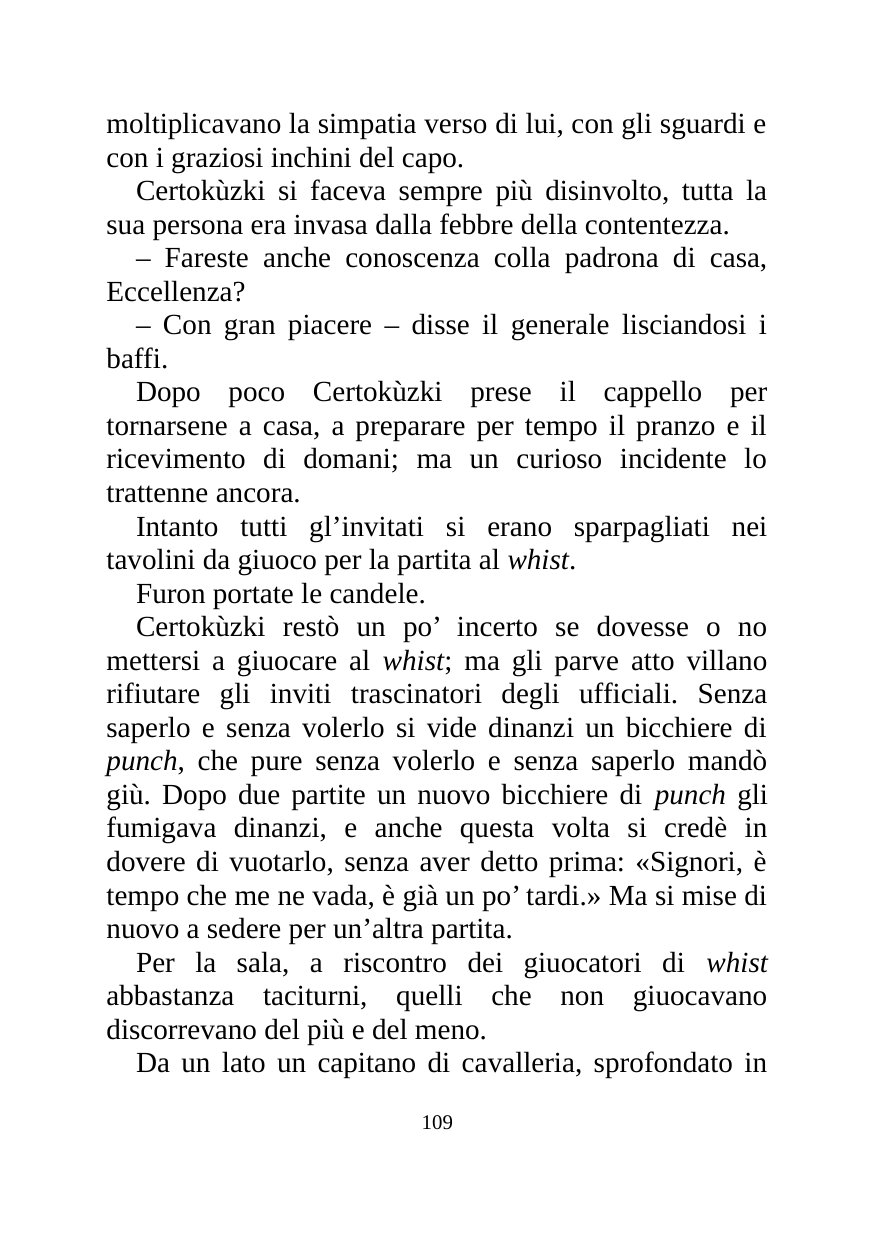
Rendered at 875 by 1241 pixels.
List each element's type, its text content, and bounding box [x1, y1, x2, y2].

text Furon portate le candele. [106, 576, 768, 609]
text Per la sala, a riscontro dei giuocatori di whist abbastanza taciturni, quelli che non giuocavano discorrevano del più e del meno. [106, 945, 768, 1045]
text Dopo poco Certokùzki prese il cappello per tornarsene a casa, a preparare per tempo il pranzo e il ricevimento di domani; ma un curioso incidente lo trattenne ancora. [106, 374, 768, 509]
text Certokùzki restò un po’ incerto se dovesse o no mettersi a giuocare al whist; ma gli parve atto villano rifiutare gli inviti trascinatori degli ufficiali. Senza saperlo e senza volerlo si vide dinanzi un bicchiere di punch, che pure senza volerlo e senza saperlo mandò giù. Dopo due partite un nuovo bicchiere di punch gli fumigava dinanzi, e anche questa volta si credè in dovere di vuotarlo, senza aver detto prima: «Signori, è tempo che me ne vada, è già un po’ tardi.» Ma si mise di nuovo a sedere per un’altra partita. [106, 609, 768, 945]
text Certokùzki si faceva sempre più disinvolto, tutta la sua persona era invasa dalla febbre della contentezza. [106, 173, 768, 240]
text Intanto tutti gl’invitati si erano sparpagliati nei tavolini da giuoco per la partita al whist. [106, 509, 768, 576]
text moltiplicavano la simpatia verso di lui, con gli sguardi e con i graziosi inchini del capo. [106, 106, 768, 173]
text Da un lato un capitano di cavalleria, sprofondato in [106, 1045, 768, 1079]
text – Con gran piacere – disse il generale lisciandosi i baffi. [106, 307, 768, 374]
text – Fareste anche conoscenza colla padrona di casa, Eccellenza? [106, 240, 768, 307]
